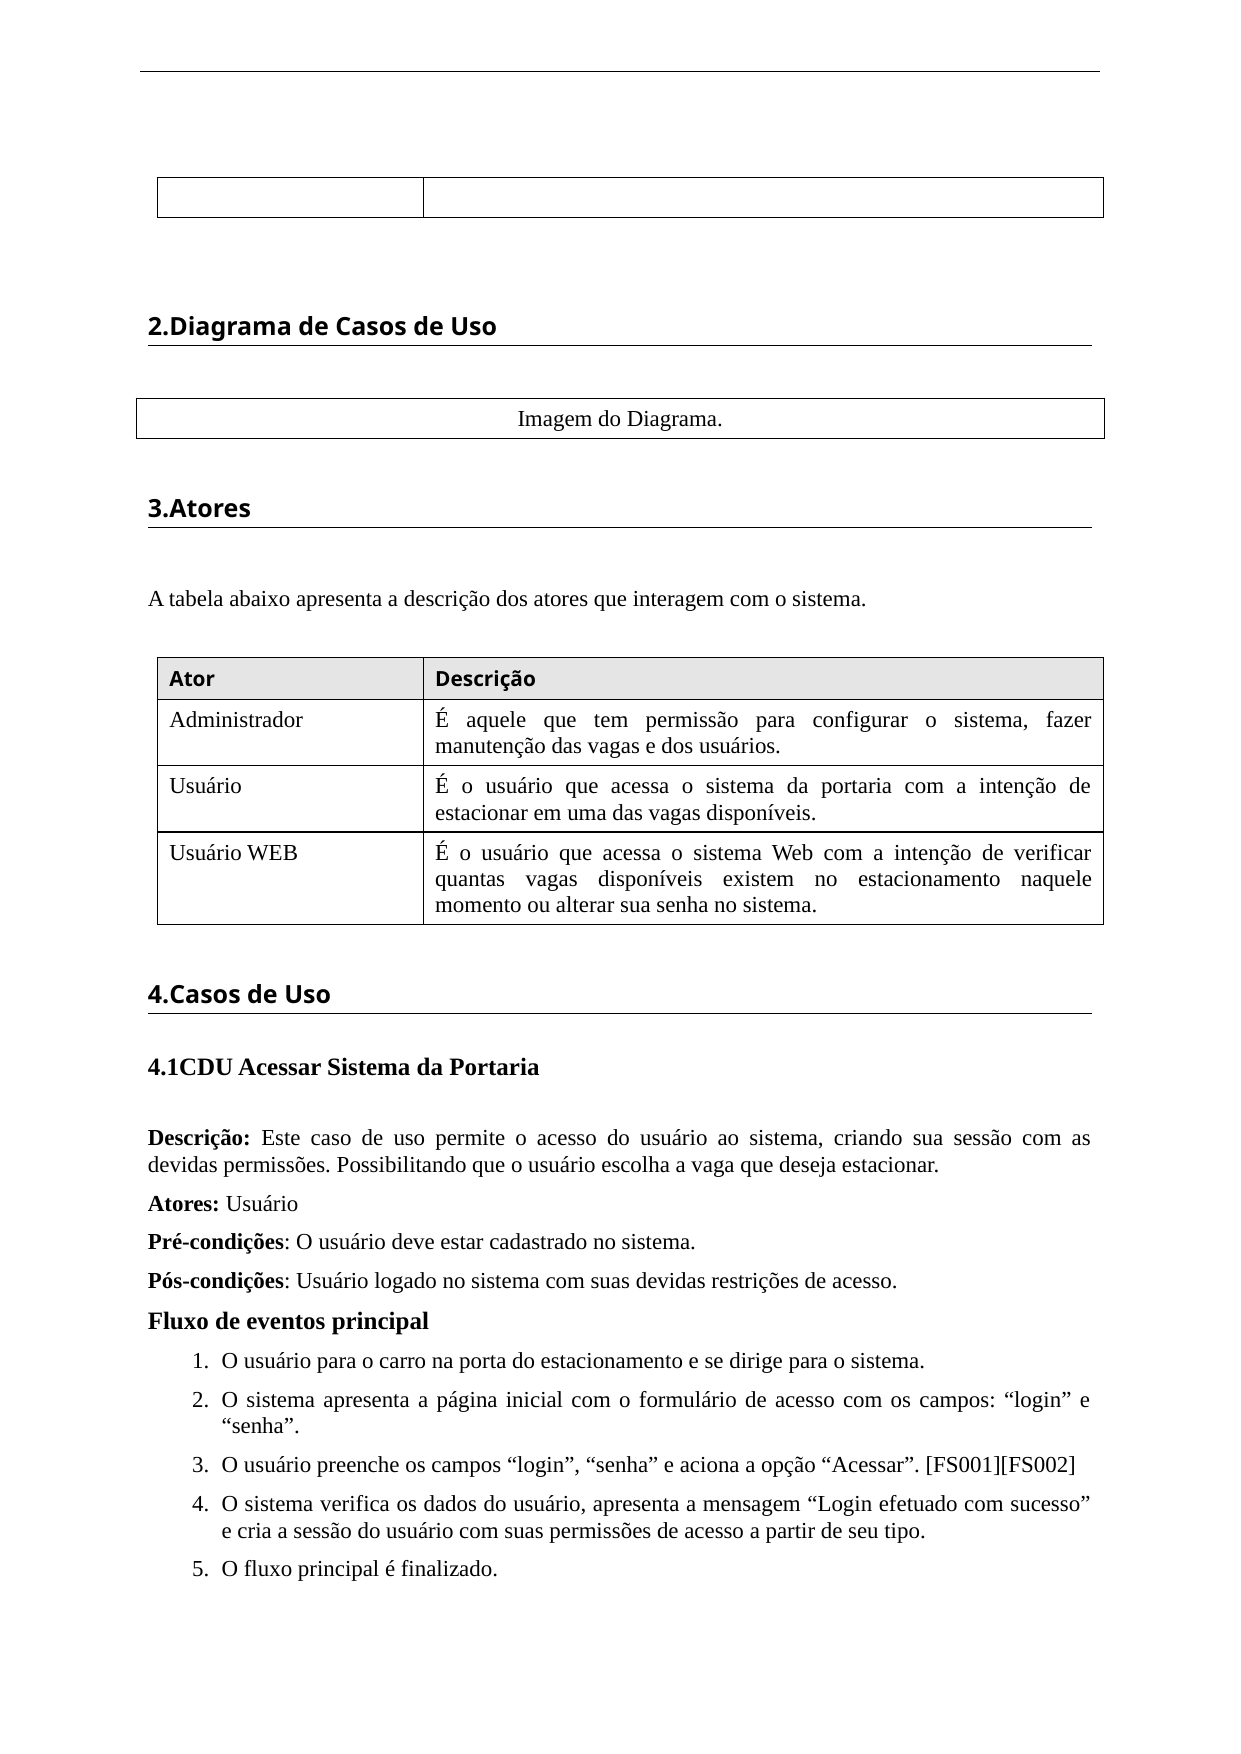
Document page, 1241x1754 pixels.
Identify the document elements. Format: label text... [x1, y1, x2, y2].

subtitle Atores [148, 491, 1092, 527]
text Pós-condições: Usuário logado no sistema com suas devidas restrições de acesso. [148, 1267, 1092, 1294]
text Pré-condições: O usuário deve estar cadastrado no sistema. [148, 1228, 1092, 1255]
table_cell É aquele que tem permissão para configurar o sistema, fazer manutenção das vagas e dos usuários. [424, 700, 1103, 765]
text Atores: Usuário [148, 1189, 1092, 1216]
table_header Imagem do Diagrama. [137, 399, 1104, 437]
list O sistema verifica os dados do usuário, apresenta a mensagem “Login efetuado com sucesso” e cria a sessão do usuário com suas permissões de acesso a partir de seu tipo. [192, 1490, 1092, 1543]
text Descrição: Este caso de uso permite o acesso do usuário ao sistema, criando sua sessão com as devidas permissões. Possibilitando que o usuário escolha a vaga que deseja estacionar. [148, 1124, 1092, 1177]
list O fluxo principal é finalizado. [192, 1556, 1092, 1582]
text A tabela abaixo apresenta a descrição dos atores que interagem com o sistema. [148, 585, 1092, 612]
subtitle Diagrama de Casos de Uso [148, 309, 1092, 345]
table_cell [158, 178, 423, 217]
table_cell É o usuário que acessa o sistema da portaria com a intenção de estacionar em uma das vagas disponíveis. [424, 766, 1103, 831]
subtitle Casos de Uso [148, 977, 1092, 1013]
list O usuário para o carro na porta do estacionamento e se dirige para o sistema. [192, 1347, 1092, 1374]
list O usuário preenche os campos “login”, “senha” e aciona a opção “Acessar”. [FS001][FS002] [192, 1451, 1092, 1478]
text Fluxo de eventos principal [148, 1306, 1092, 1335]
list O sistema apresenta a página inicial com o formulário de acesso com os campos: “login” e “senha”. [192, 1386, 1092, 1439]
table_cell Administrador [158, 700, 423, 765]
table_cell [424, 178, 1103, 217]
table_cell Usuário [158, 766, 423, 831]
table_cell É o usuário que acessa o sistema Web com a intenção de verificar quantas vagas disponíveis existem no estacionamento naquele momento ou alterar sua senha no sistema. [424, 833, 1103, 924]
table_cell Usuário WEB [158, 833, 423, 924]
table_header Ator [158, 658, 423, 699]
subtitle CDU Acessar Sistema da Portaria [148, 1052, 1092, 1081]
table_header Descrição [424, 658, 1103, 699]
